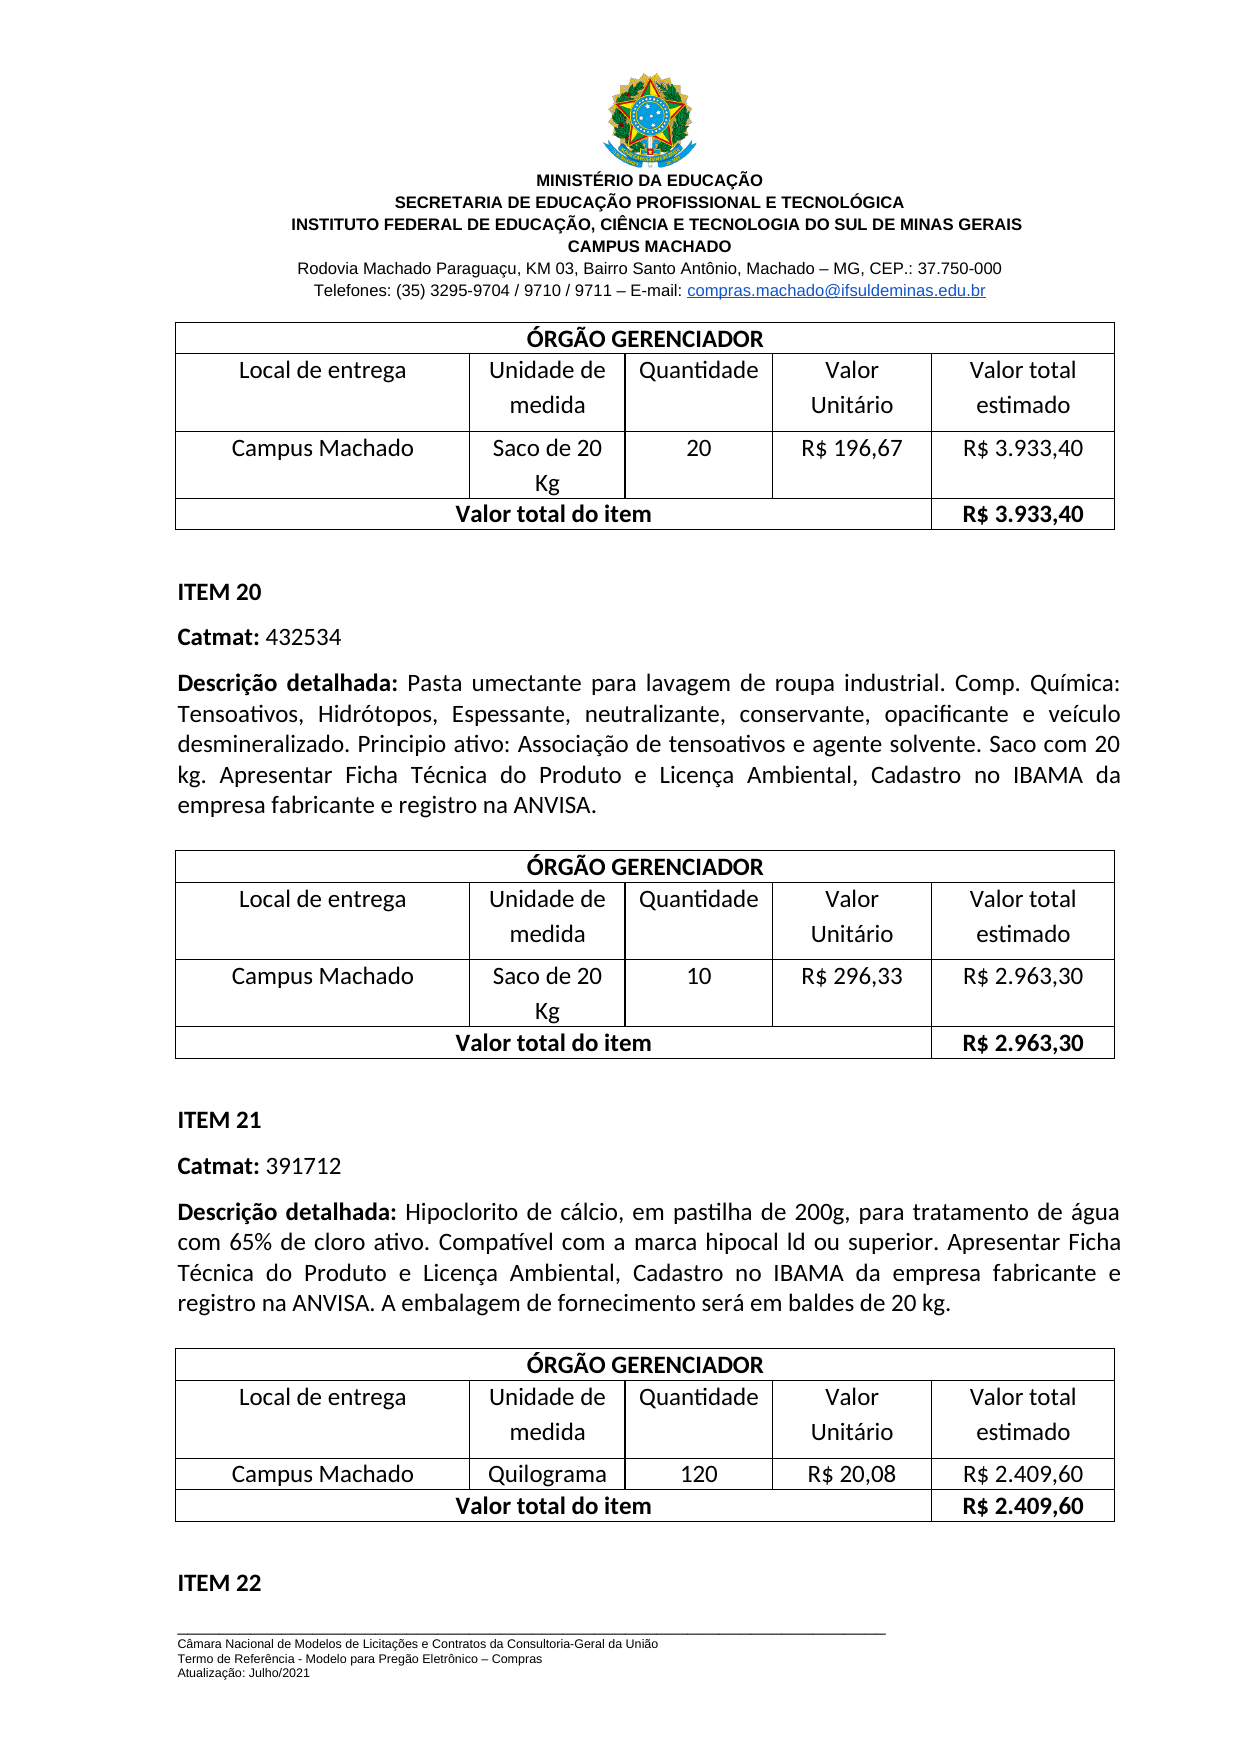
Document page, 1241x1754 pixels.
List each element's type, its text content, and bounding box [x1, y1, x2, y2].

table_cell Unidade de medida [470, 354, 624, 431]
text Catmat: 432534 [177, 621, 1122, 652]
table_cell Valor Unitário [773, 883, 931, 959]
table_cell 120 [626, 1459, 772, 1489]
table_cell Valor total estimado [932, 1381, 1114, 1457]
table_cell Quantidade [626, 1381, 772, 1457]
picture [603, 73, 697, 168]
table_cell R$ 2.409,60 [932, 1490, 1114, 1521]
table_cell Saco de 20 Kg [470, 960, 624, 1026]
table_cell Local de entrega [176, 883, 469, 959]
table_cell R$ 196,67 [773, 432, 931, 497]
picture [669, 149, 680, 155]
table_cell Valor total do item [176, 499, 931, 529]
table_cell Quantidade [626, 883, 772, 959]
table_cell R$ 296,33 [773, 960, 931, 1026]
table_cell Valor total do item [176, 1490, 931, 1521]
table_cell Quilograma [470, 1459, 624, 1489]
table_cell Campus Machado [176, 960, 469, 1026]
table_cell 20 [626, 432, 772, 497]
table_header ÓRGÃO GERENCIADOR [176, 851, 1114, 882]
table_cell Valor total estimado [932, 354, 1114, 431]
table_header ÓRGÃO GERENCIADOR [176, 323, 1114, 353]
table_cell R$ 3.933,40 [932, 432, 1114, 497]
table_cell Valor total do item [176, 1027, 931, 1057]
table_cell Local de entrega [176, 354, 469, 431]
table_cell Valor total estimado [932, 883, 1114, 959]
table_cell R$ 2.963,30 [932, 1027, 1114, 1057]
picture [643, 163, 658, 168]
table_cell Quantidade [626, 354, 772, 431]
table_cell Valor Unitário [773, 1381, 931, 1457]
text Catmat: 391712 [177, 1150, 1122, 1181]
table_cell Local de entrega [176, 1381, 469, 1457]
text ITEM 20 [177, 576, 1122, 606]
table_cell Campus Machado [176, 432, 469, 497]
table_cell 10 [626, 960, 772, 1026]
text ITEM 22 [177, 1567, 1122, 1598]
text Descrição detalhada: Hipoclorito de cálcio, em pastilha de 200g, para tratamento de água com 65% de cloro ativo. Compatível com a marca hipocal ld ou superior. Apresentar Ficha Técnica do Produto e Licença Ambiental, Cadastro no IBAMA da empresa fabricante e registro na ANVISA. A embalagem de fornecimento será em baldes de 20 kg. [177, 1196, 1122, 1318]
table_cell R$ 3.933,40 [932, 499, 1114, 529]
table_cell Unidade de medida [470, 1381, 624, 1457]
table_cell Campus Machado [176, 1459, 469, 1489]
table_cell Saco de 20 Kg [470, 432, 624, 497]
table_cell Unidade de medida [470, 883, 624, 959]
table_cell R$ 2.963,30 [932, 960, 1114, 1026]
table_header ÓRGÃO GERENCIADOR [176, 1349, 1114, 1380]
text ITEM 21 [177, 1104, 1122, 1135]
text Descrição detalhada: Pasta umectante para lavagem de roupa industrial. Comp. Química: Tensoativos, Hidrótopos, Espessante, neutralizante, conservante, opacificante e veículo desmineralizado. Principio ativo: Associação de tensoativos e agente solvente. Saco com 20 kg. Apresentar Ficha Técnica do Produto e Licença Ambiental, Cadastro no IBAMA da empresa fabricante e registro na ANVISA. [177, 667, 1122, 820]
table_cell R$ 2.409,60 [932, 1459, 1114, 1489]
table_cell R$ 20,08 [773, 1459, 931, 1489]
table_cell Valor Unitário [773, 354, 931, 431]
